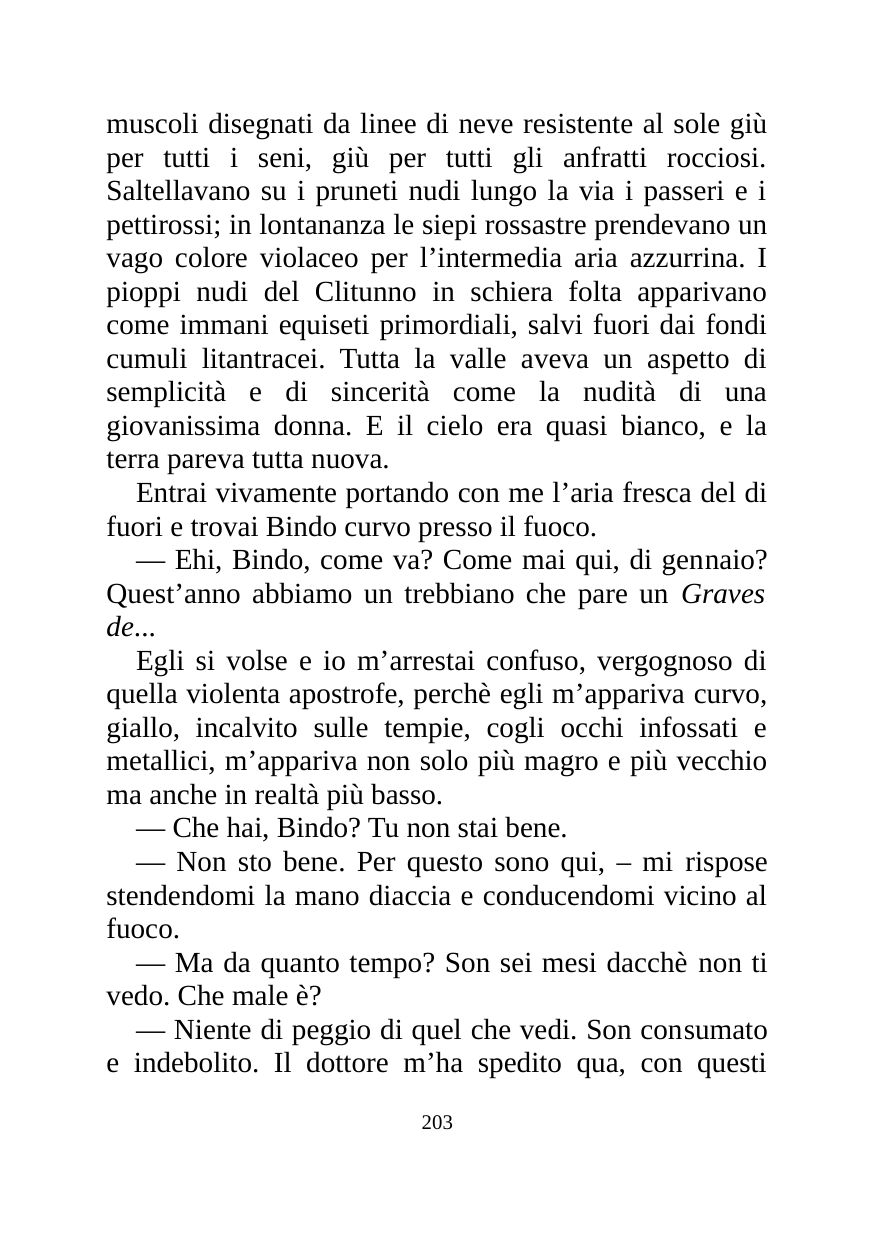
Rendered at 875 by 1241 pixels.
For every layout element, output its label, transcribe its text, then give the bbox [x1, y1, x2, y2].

text Egli si volse e io m’arrestai confuso, vergognoso di quella violenta apostrofe, perchè egli m’appariva curvo, giallo, incalvito sulle tempie, cogli occhi infossati e metallici, m’appariva non solo più magro e più vecchio ma anche in realtà più basso. [106, 643, 768, 811]
text — Ehi, Bindo, come va? Come mai qui, di gennaio? Quest’anno abbiamo un trebbiano che pare un Graves de... [106, 542, 768, 643]
text — Che hai, Bindo? Tu non stai bene. [106, 811, 768, 844]
text — Non sto bene. Per questo sono qui, – mi rispose stendendomi la mano diaccia e conducendomi vicino al fuoco. [106, 844, 768, 945]
text — Niente di peggio di quel che vedi. Son consumato e indebolito. Il dottore m’ha spedito qua, con questi [106, 1012, 768, 1079]
text muscoli disegnati da linee di neve resistente al sole giù per tutti i seni, giù per tutti gli anfratti rocciosi. Saltellavano su i pruneti nudi lungo la via i passeri e i pettirossi; in lontananza le siepi rossastre prendevano un vago colore violaceo per l’intermedia aria azzurrina. I pioppi nudi del Clitunno in schiera folta apparivano come immani equiseti primordiali, salvi fuori dai fondi cumuli litantracei. Tutta la valle aveva un aspetto di semplicità e di sincerità come la nudità di una giovanissima donna. E il cielo era quasi bianco, e la terra pareva tutta nuova. [106, 106, 768, 475]
text Entrai vivamente portando con me l’aria fresca del di fuori e trovai Bindo curvo presso il fuoco. [106, 475, 768, 542]
text — Ma da quanto tempo? Son sei mesi dacchè non ti vedo. Che male è? [106, 945, 768, 1012]
